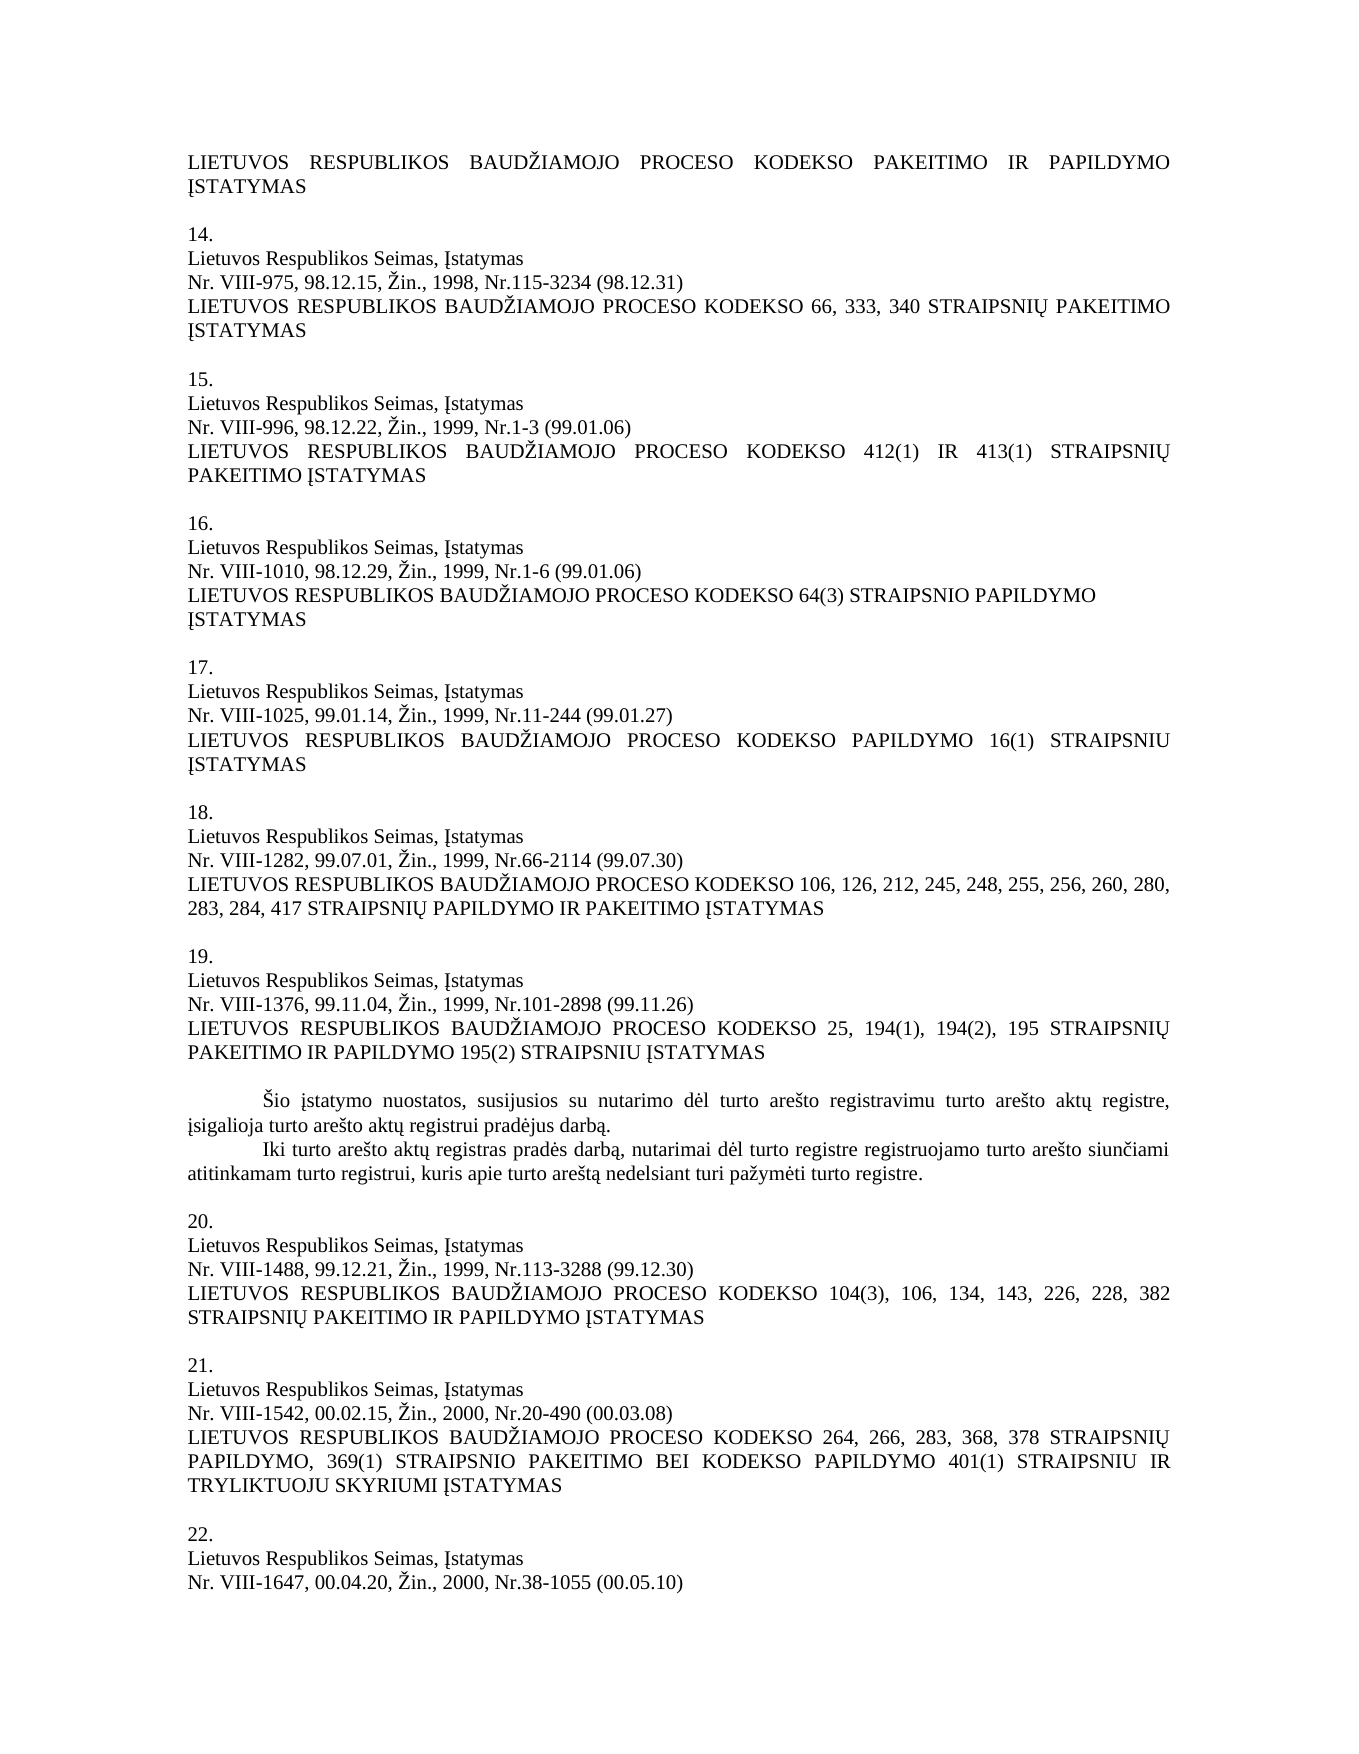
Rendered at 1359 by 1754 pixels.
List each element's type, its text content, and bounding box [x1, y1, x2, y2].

text Lietuvos Respublikos Seimas, Įstatymas [187, 824, 1171, 848]
text LIETUVOS RESPUBLIKOS BAUDŽIAMOJO PROCESO KODEKSO PAKEITIMO IR PAPILDYMO ĮSTATYMAS [187, 150, 1171, 198]
text Lietuvos Respublikos Seimas, Įstatymas [187, 968, 1171, 992]
text LIETUVOS RESPUBLIKOS BAUDŽIAMOJO PROCESO KODEKSO PAPILDYMO 16(1) STRAIPSNIU ĮSTATYMAS [187, 727, 1171, 776]
text LIETUVOS RESPUBLIKOS BAUDŽIAMOJO PROCESO KODEKSO 412(1) IR 413(1) STRAIPSNIŲ PAKEITIMO ĮSTATYMAS [187, 439, 1171, 487]
text Iki turto arešto aktų registras pradės darbą, nutarimai dėl turto registre registruojamo turto arešto siunčiami atitinkamam turto registrui, kuris apie turto areštą nedelsiant turi pažymėti turto registre. [187, 1137, 1171, 1185]
text 20. [187, 1209, 1171, 1233]
text LIETUVOS RESPUBLIKOS BAUDŽIAMOJO PROCESO KODEKSO 264, 266, 283, 368, 378 STRAIPSNIŲ PAPILDYMO, 369(1) STRAIPSNIO PAKEITIMO BEI KODEKSO PAPILDYMO 401(1) STRAIPSNIU IR TRYLIKTUOJU SKYRIUMI ĮSTATYMAS [187, 1425, 1171, 1497]
text Nr. VIII-1488, 99.12.21, Žin., 1999, Nr.113-3288 (99.12.30) [187, 1257, 1171, 1281]
text Nr. VIII-1010, 98.12.29, Žin., 1999, Nr.1-6 (99.01.06) [187, 559, 1171, 583]
text 18. [187, 800, 1171, 824]
text Lietuvos Respublikos Seimas, Įstatymas [187, 535, 1171, 559]
text LIETUVOS RESPUBLIKOS BAUDŽIAMOJO PROCESO KODEKSO 66, 333, 340 STRAIPSNIŲ PAKEITIMO ĮSTATYMAS [187, 294, 1171, 342]
text LIETUVOS RESPUBLIKOS BAUDŽIAMOJO PROCESO KODEKSO 104(3), 106, 134, 143, 226, 228, 382 STRAIPSNIŲ PAKEITIMO IR PAPILDYMO ĮSTATYMAS [187, 1281, 1171, 1329]
text LIETUVOS RESPUBLIKOS BAUDŽIAMOJO PROCESO KODEKSO 64(3) STRAIPSNIO PAPILDYMO ĮSTATYMAS [187, 583, 1171, 631]
text Nr. VIII-1647, 00.04.20, Žin., 2000, Nr.38-1055 (00.05.10) [187, 1570, 1171, 1594]
text 19. [187, 944, 1171, 968]
text Lietuvos Respublikos Seimas, Įstatymas [187, 1377, 1171, 1401]
text LIETUVOS RESPUBLIKOS BAUDŽIAMOJO PROCESO KODEKSO 25, 194(1), 194(2), 195 STRAIPSNIŲ PAKEITIMO IR PAPILDYMO 195(2) STRAIPSNIU ĮSTATYMAS [187, 1016, 1171, 1064]
text Nr. VIII-975, 98.12.15, Žin., 1998, Nr.115-3234 (98.12.31) [187, 270, 1171, 294]
text Lietuvos Respublikos Seimas, Įstatymas [187, 1546, 1171, 1570]
text Nr. VIII-1376, 99.11.04, Žin., 1999, Nr.101-2898 (99.11.26) [187, 992, 1171, 1016]
text LIETUVOS RESPUBLIKOS BAUDŽIAMOJO PROCESO KODEKSO 106, 126, 212, 245, 248, 255, 256, 260, 280, 283, 284, 417 STRAIPSNIŲ PAPILDYMO IR PAKEITIMO ĮSTATYMAS [187, 872, 1171, 920]
text Lietuvos Respublikos Seimas, Įstatymas [187, 246, 1171, 270]
text Šio įstatymo nuostatos, susijusios su nutarimo dėl turto arešto registravimu turto arešto aktų registre, įsigalioja turto arešto aktų registrui pradėjus darbą. [187, 1088, 1171, 1137]
text 15. [187, 367, 1171, 391]
text Lietuvos Respublikos Seimas, Įstatymas [187, 1233, 1171, 1257]
text 22. [187, 1522, 1171, 1546]
text Nr. VIII-1282, 99.07.01, Žin., 1999, Nr.66-2114 (99.07.30) [187, 848, 1171, 872]
text Lietuvos Respublikos Seimas, Įstatymas [187, 391, 1171, 415]
text Nr. VIII-1025, 99.01.14, Žin., 1999, Nr.11-244 (99.01.27) [187, 703, 1171, 727]
text 14. [187, 222, 1171, 246]
text Nr. VIII-996, 98.12.22, Žin., 1999, Nr.1-3 (99.01.06) [187, 415, 1171, 439]
text 16. [187, 511, 1171, 535]
text 21. [187, 1353, 1171, 1377]
text 17. [187, 655, 1171, 679]
text Nr. VIII-1542, 00.02.15, Žin., 2000, Nr.20-490 (00.03.08) [187, 1401, 1171, 1425]
text Lietuvos Respublikos Seimas, Įstatymas [187, 679, 1171, 703]
